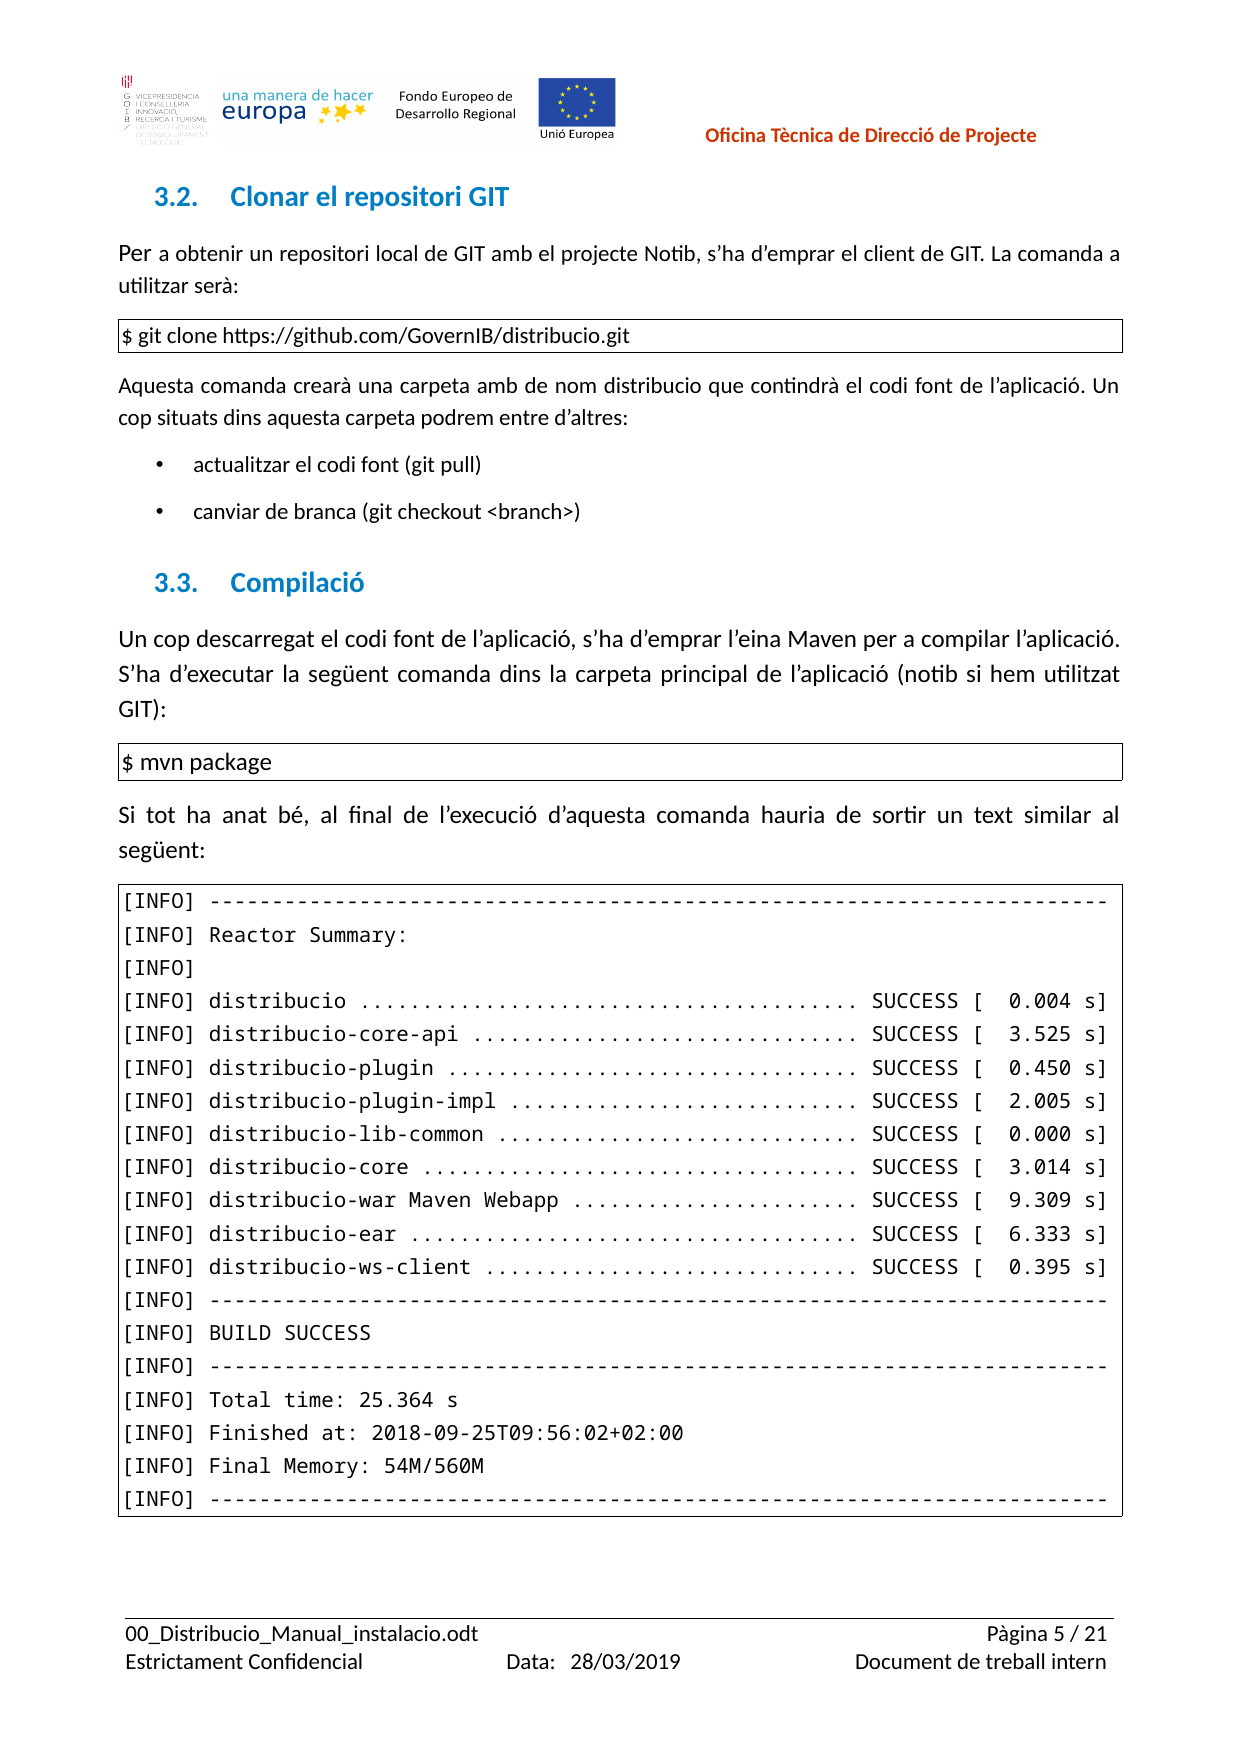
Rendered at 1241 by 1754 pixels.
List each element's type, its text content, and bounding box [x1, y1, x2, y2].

text [INFO] distribucio-plugin-impl ............................ SUCCESS [ 2.005 s] [119, 1083, 1122, 1114]
picture [219, 73, 621, 147]
text [INFO] distribucio-core ................................... SUCCESS [ 3.014 s] [119, 1149, 1122, 1181]
text [INFO] distribucio-ws-client .............................. SUCCESS [ 0.395 s] [119, 1249, 1122, 1280]
text [INFO] Total time: 25.364 s [119, 1382, 1122, 1413]
list canviar de branca (git checkout <branch>) [156, 497, 1122, 525]
text [INFO] distribucio-core-api ............................... SUCCESS [ 3.525 s] [119, 1016, 1122, 1048]
text [INFO] ------------------------------------------------------------------------ [119, 1482, 1122, 1516]
text Per a obtenir un repositori local de GIT amb el projecte Notib, s’ha d’emprar el client de GIT. La comanda a utilitzar serà: [118, 237, 1122, 300]
text [INFO] ------------------------------------------------------------------------ [119, 1282, 1122, 1314]
text [INFO] distribucio-plugin ................................. SUCCESS [ 0.450 s] [119, 1049, 1122, 1081]
text [INFO] distribucio ........................................ SUCCESS [ 0.004 s] [119, 983, 1122, 1014]
text [INFO] ------------------------------------------------------------------------ [119, 1349, 1122, 1380]
text $ git clone https://github.com/GovernIB/distribucio.git [119, 320, 1122, 352]
text Un cop descarregat el codi font de l’aplicació, s’ha d’emprar l’eina Maven per a compilar l’aplicació. S’ha d’executar la següent comanda dins la carpeta principal de l’aplicació (notib si hem utilitzat GIT): [118, 624, 1122, 724]
text [INFO] [119, 950, 1122, 981]
text Si tot ha anat bé, al final de l’execució d’aquesta comanda hauria de sortir un text similar al següent: [118, 799, 1122, 864]
text $ mvn package [119, 744, 1122, 780]
text Aquesta comanda crearà una carpeta amb de nom distribucio que contindrà el codi font de l’aplicació. Un cop situats dins aquesta carpeta podrem entre d’altres: [118, 371, 1122, 431]
text [INFO] Finished at: 2018-09-25T09:56:02+02:00 [119, 1415, 1122, 1447]
subtitle Compilació [153, 564, 1122, 600]
text [INFO] ------------------------------------------------------------------------ [119, 885, 1122, 915]
picture [118, 73, 213, 147]
text [INFO] Final Memory: 54M/560M [119, 1448, 1122, 1480]
subtitle Clonar el repositori GIT [153, 178, 1122, 213]
text [INFO] distribucio-ear .................................... SUCCESS [ 6.333 s] [119, 1216, 1122, 1247]
text [INFO] distribucio-lib-common ............................. SUCCESS [ 0.000 s] [119, 1116, 1122, 1147]
text [INFO] distribucio-war Maven Webapp ....................... SUCCESS [ 9.309 s] [119, 1182, 1122, 1214]
list actualitzar el codi font (git pull) [156, 450, 1122, 478]
text [INFO] BUILD SUCCESS [119, 1315, 1122, 1347]
text [INFO] Reactor Summary: [119, 917, 1122, 948]
